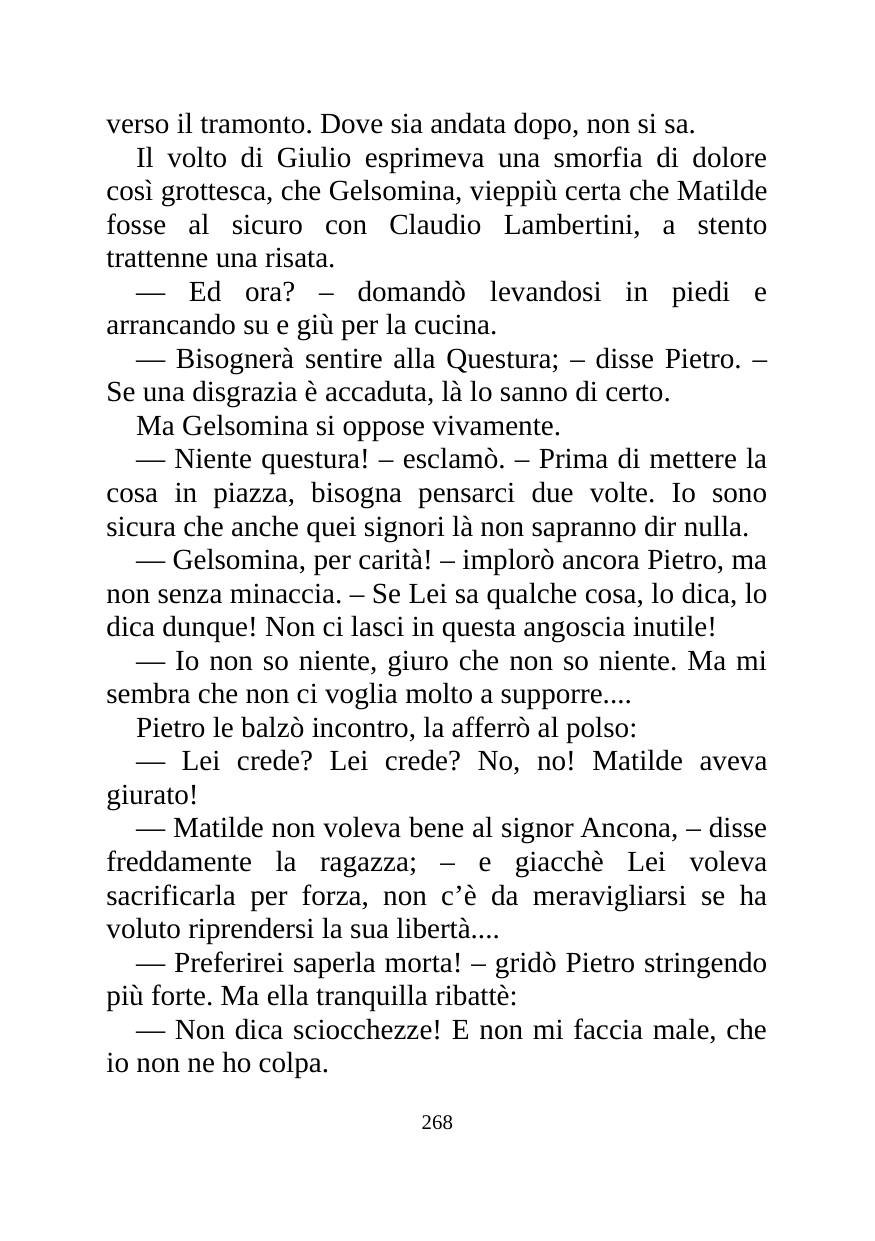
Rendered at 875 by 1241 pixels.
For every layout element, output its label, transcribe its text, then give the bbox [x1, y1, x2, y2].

text Il volto di Giulio esprimeva una smorfia di dolore così grottesca, che Gelsomina, vieppiù certa che Matilde fosse al sicuro con Claudio Lambertini, a stento trattenne una risata. [106, 140, 768, 274]
text Pietro le balzò incontro, la afferrò al polso: [106, 710, 768, 743]
text — Lei crede? Lei crede? No, no! Matilde aveva giurato! [106, 743, 768, 811]
text — Io non so niente, giuro che non so niente. Ma mi sembra che non ci voglia molto a supporre.... [106, 643, 768, 710]
text — Ed ora? – domandò levandosi in piedi e arrancando su e giù per la cucina. [106, 274, 768, 341]
text verso il tramonto. Dove sia andata dopo, non si sa. [106, 106, 768, 140]
text — Bisognerà sentire alla Questura; – disse Pietro. – Se una disgrazia è accaduta, là lo sanno di certo. [106, 341, 768, 408]
text — Non dica sciocchezze! E non mi faccia male, che io non ne ho colpa. [106, 1012, 768, 1079]
text — Preferirei saperla morta! – gridò Pietro stringendo più forte. Ma ella tranquilla ribattè: [106, 945, 768, 1012]
text — Matilde non voleva bene al signor Ancona, – disse freddamente la ragazza; – e giacchè Lei voleva sacrificarla per forza, non c’è da meravigliarsi se ha voluto riprendersi la sua libertà.... [106, 811, 768, 945]
text — Gelsomina, per carità! – implorò ancora Pietro, ma non senza minaccia. – Se Lei sa qualche cosa, lo dica, lo dica dunque! Non ci lasci in questa angoscia inutile! [106, 542, 768, 643]
text Ma Gelsomina si oppose vivamente. [106, 408, 768, 442]
text — Niente questura! – esclamò. – Prima di mettere la cosa in piazza, bisogna pensarci due volte. Io sono sicura che anche quei signori là non sapranno dir nulla. [106, 442, 768, 542]
